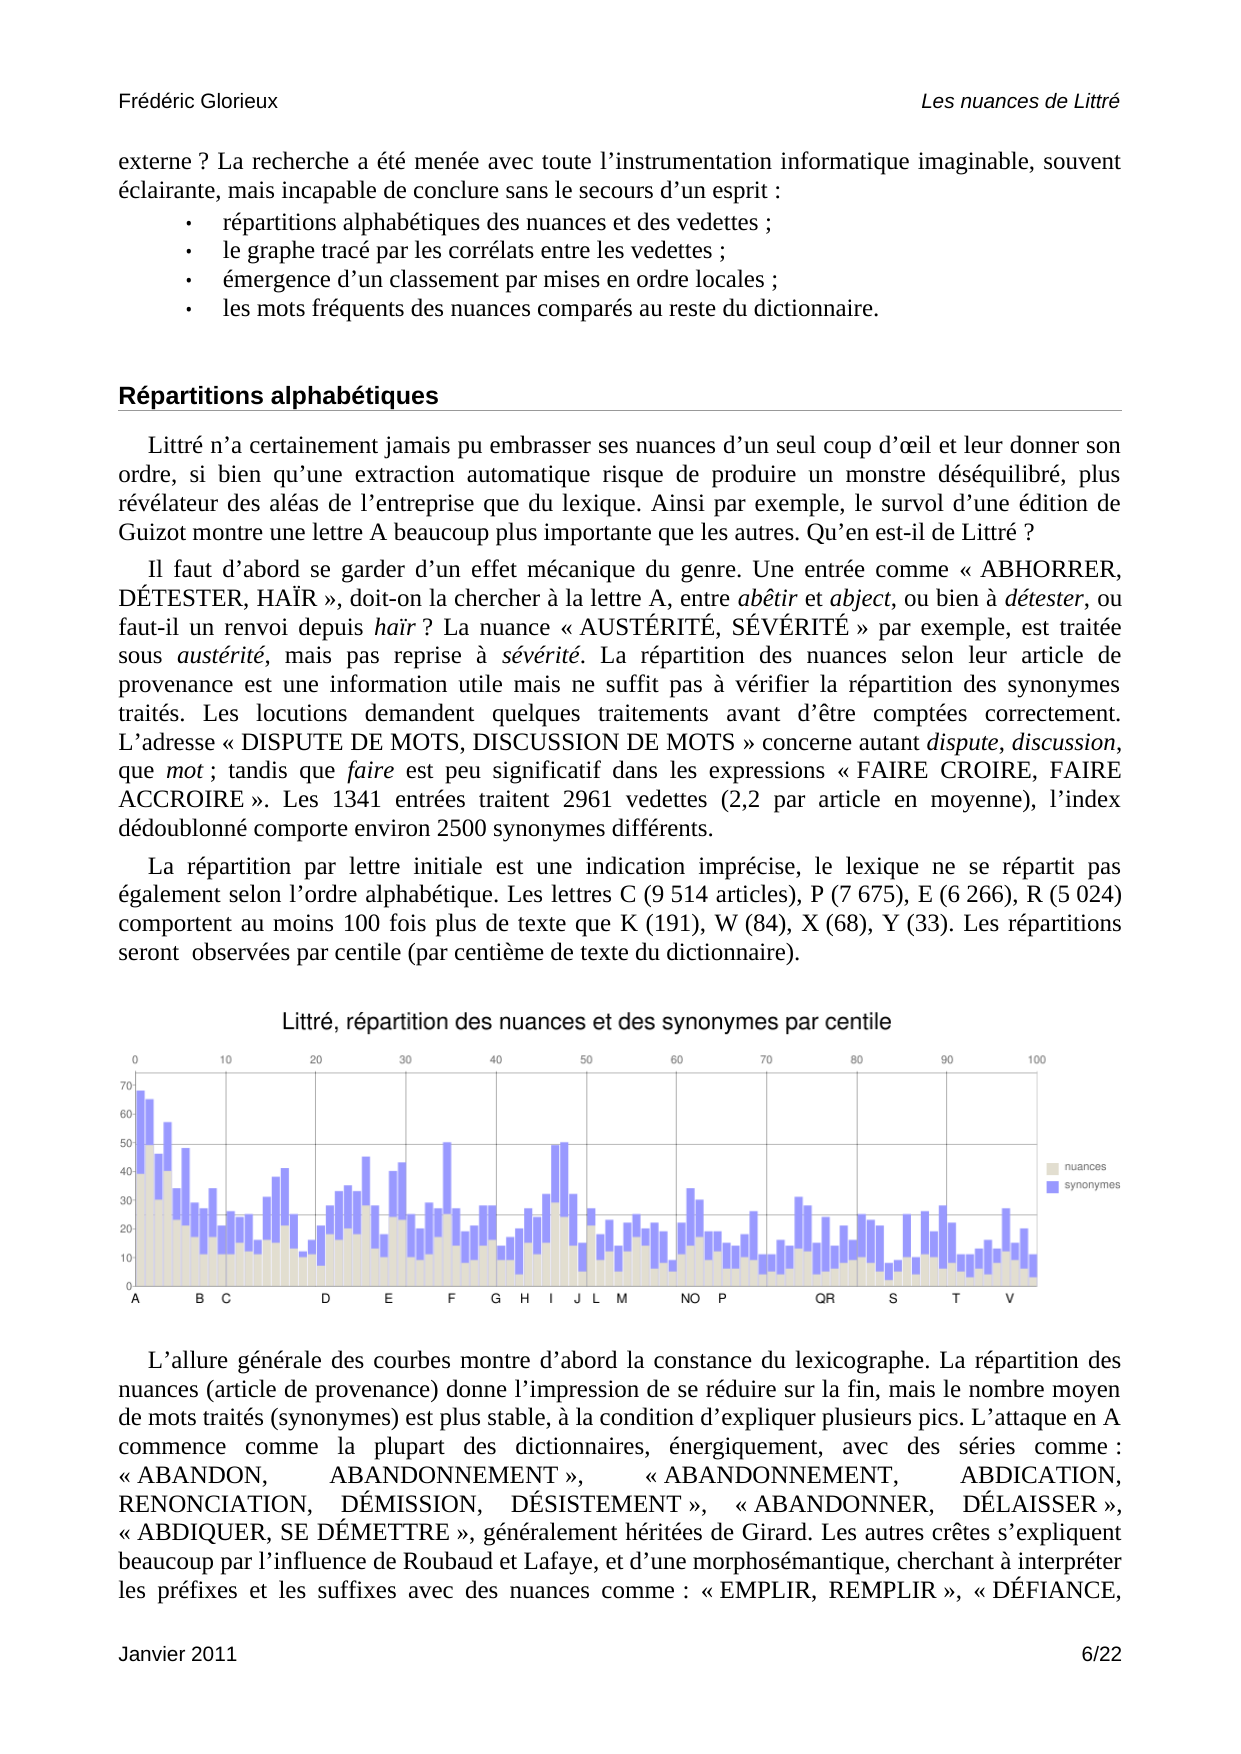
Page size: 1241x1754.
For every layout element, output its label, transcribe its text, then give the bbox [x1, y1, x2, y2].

text externe ? La recherche a été menée avec toute l’instrumentation informatique imaginable, souvent éclairante, mais incapable de conclure sans le secours d’un esprit : [118, 146, 1122, 204]
list émergence d’un classement par mises en ordre locales ; [185, 264, 1122, 293]
list répartitions alphabétiques des nuances et des vedettes ; [185, 207, 1122, 236]
list le graphe tracé par les corrélats entre les vedettes ; [185, 236, 1122, 264]
text Il faut d’abord se garder d’un effet mécanique du genre. Une entrée comme « ABHORRER, DÉTESTER, HAÏR », doit-on la chercher à la lettre A, entre abêtir et abject, ou bien à détester, ou faut-il un renvoi depuis haïr ? La nuance « AUSTÉRITÉ, SÉVÉRITÉ » par exemple, est traitée sous austérité, mais pas reprise à sévérité. La répartition des nuances selon leur article de provenance est une information utile mais ne suffit pas à vérifier la répartition des synonymes traités. Les locutions demandent quelques traitements avant d’être comptées correctement. L’adresse « DISPUTE DE MOTS, DISCUSSION DE MOTS » concerne autant dispute, discussion, que mot ; tandis que faire est peu significatif dans les expressions « FAIRE CROIRE, FAIRE ACCROIRE ». Les 1341 entrées traitent 2961 vedettes (2,2 par article en moyenne), l’index dédoublonné comporte environ 2500 synonymes différents. [118, 554, 1122, 842]
list les mots fréquents des nuances comparés au reste du dictionnaire. [185, 293, 1122, 322]
text La répartition par lettre initiale est une indication imprécise, le lexique ne se répartit pas également selon l’ordre alphabétique. Les lettres C (9 514 articles), P (7 675), E (6 266), R (5 024) comportent au moins 100 fois plus de texte que K (191), W (84), X (68), Y (33). Les répartitions seront observées par centile (par centième de texte du dictionnaire). [118, 851, 1122, 966]
subtitle Répartitions alphabétiques [118, 381, 1122, 410]
text Littré n’a certainement jamais pu embrasser ses nuances d’un seul coup d’œil et leur donner son ordre, si bien qu’une extraction automatique risque de produire un monstre déséquilibré, plus révélateur des aléas de l’entreprise que du lexique. Ainsi par exemple, le survol d’une édition de Guizot montre une lettre A beaucoup plus importante que les autres. Qu’en est-il de Littré ? [118, 431, 1122, 546]
picture [118, 1006, 1123, 1308]
text L’allure générale des courbes montre d’abord la constance du lexicographe. La répartition des nuances (article de provenance) donne l’impression de se réduire sur la fin, mais le nombre moyen de mots traités (synonymes) est plus stable, à la condition d’expliquer plusieurs pics. L’attaque en A commence comme la plupart des dictionnaires, énergiquement, avec des séries comme : « ABANDON, ABANDONNEMENT », « ABANDONNEMENT, ABDICATION, RENONCIATION, DÉMISSION, DÉSISTEMENT », « ABANDONNER, DÉLAISSER », « ABDIQUER, SE DÉMETTRE », généralement héritées de Girard. Les autres crêtes s’expliquent beaucoup par l’influence de Roubaud et Lafaye, et d’une morphosémantique, cherchant à interpréter les préfixes et les suffixes avec des nuances comme : « EMPLIR, REMPLIR », « DÉFIANCE, [118, 1345, 1122, 1604]
